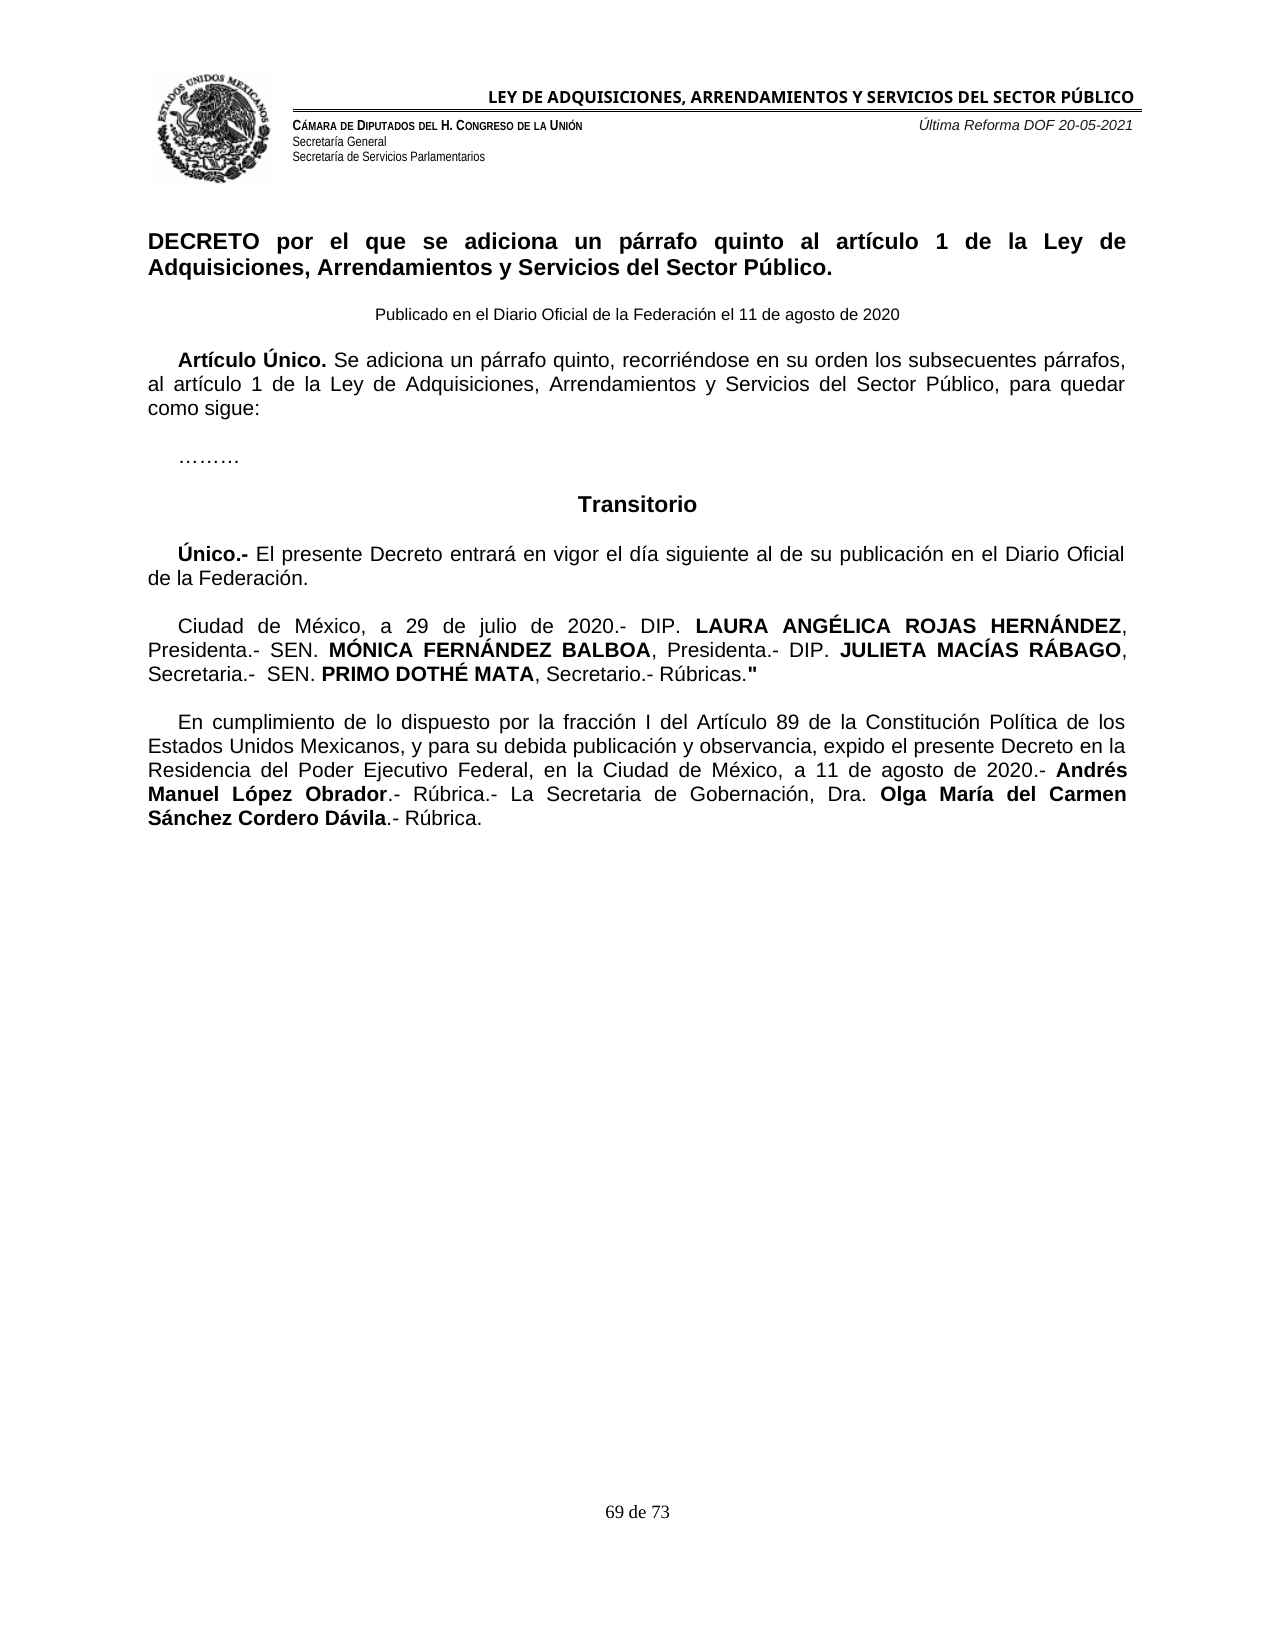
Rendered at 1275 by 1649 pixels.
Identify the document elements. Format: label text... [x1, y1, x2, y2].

text En cumplimiento de lo dispuesto por la fracción I del Artículo 89 de la Constitución Política de los Estados Unidos Mexicanos, y para su debida publicación y observancia, expido el presente Decreto en la Residencia del Poder Ejecutivo Federal, en la Ciudad de México, a 11 de agosto de 2020.- Andrés Manuel López Obrador.- Rúbrica.- La Secretaria de Gobernación, Dra. Olga María del Carmen Sánchez Cordero Dávila.- Rúbrica. [148, 709, 1127, 829]
text ……… [148, 443, 1127, 467]
text Transitorio [148, 491, 1127, 518]
text Ciudad de México, a 29 de julio de 2020.- DIP. LAURA ANGÉLICA ROJAS HERNÁNDEZ, Presidenta.- SEN. MÓNICA FERNÁNDEZ BALBOA, Presidenta.- DIP. JULIETA MACÍAS RÁBAGO, Secretaria.- SEN. PRIMO DOTHÉ MATA, Secretario.- Rúbricas." [148, 614, 1127, 686]
text Artículo Único. Se adiciona un párrafo quinto, recorriéndose en su orden los subsecuentes párrafos, al artículo 1 de la Ley de Adquisiciones, Arrendamientos y Servicios del Sector Público, para quedar como sigue: [148, 348, 1127, 419]
text DECRETO por el que se adiciona un párrafo quinto al artículo 1 de la Ley de Adquisiciones, Arrendamientos y Servicios del Sector Público. [148, 228, 1127, 281]
text Publicado en el Diario Oficial de la Federación el 11 de agosto de 2020 [148, 304, 1127, 324]
text Único.- El presente Decreto entrará en vigor el día siguiente al de su publicación en el Diario Oficial de la Federación. [148, 542, 1127, 590]
